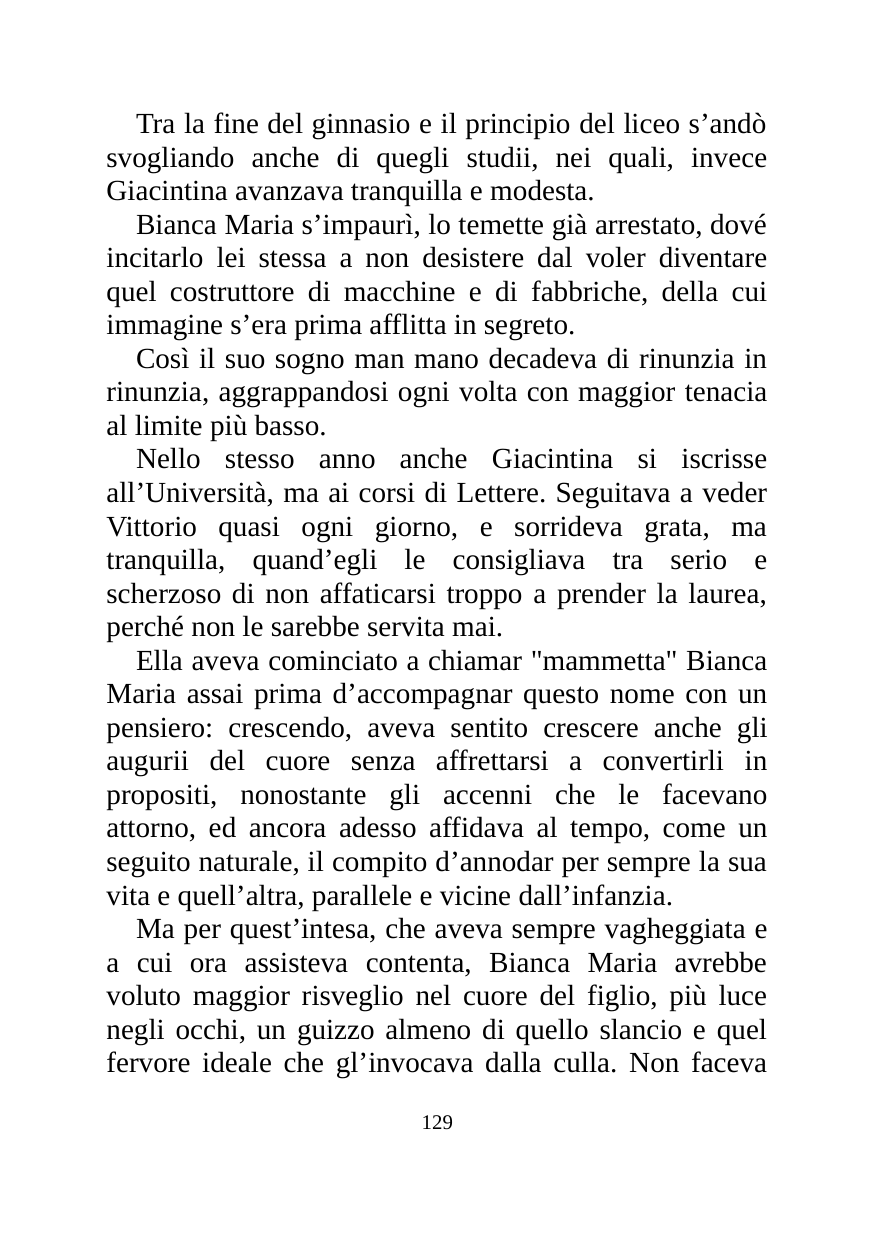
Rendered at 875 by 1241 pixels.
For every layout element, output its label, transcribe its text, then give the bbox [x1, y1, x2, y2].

text Nello stesso anno anche Giacintina si iscrisse all’Università, ma ai corsi di Lettere. Seguitava a veder Vittorio quasi ogni giorno, e sorrideva grata, ma tranquilla, quand’egli le consigliava tra serio e scherzoso di non affaticarsi troppo a prender la laurea, perché non le sarebbe servita mai. [106, 442, 768, 643]
text Ma per quest’intesa, che aveva sempre vagheggiata e a cui ora assisteva contenta, Bianca Maria avrebbe voluto maggior risveglio nel cuore del figlio, più luce negli occhi, un guizzo almeno di quello slancio e quel fervore ideale che gl’invocava dalla culla. Non faceva [106, 911, 768, 1079]
text Bianca Maria s’impaurì, lo temette già arrestato, dové incitarlo lei stessa a non desistere dal voler diventare quel costruttore di macchine e di fabbriche, della cui immagine s’era prima afflitta in segreto. [106, 207, 768, 341]
text Così il suo sogno man mano decadeva di rinunzia in rinunzia, aggrappandosi ogni volta con maggior tenacia al limite più basso. [106, 341, 768, 442]
text Tra la fine del ginnasio e il principio del liceo s’andò svogliando anche di quegli studii, nei quali, invece Giacintina avanzava tranquilla e modesta. [106, 106, 768, 207]
text Ella aveva cominciato a chiamar "mammetta" Bianca Maria assai prima d’accompagnar questo nome con un pensiero: crescendo, aveva sentito crescere anche gli augurii del cuore senza affrettarsi a convertirli in propositi, nonostante gli accenni che le facevano attorno, ed ancora adesso affidava al tempo, come un seguito naturale, il compito d’annodar per sempre la sua vita e quell’altra, parallele e vicine dall’infanzia. [106, 643, 768, 911]
